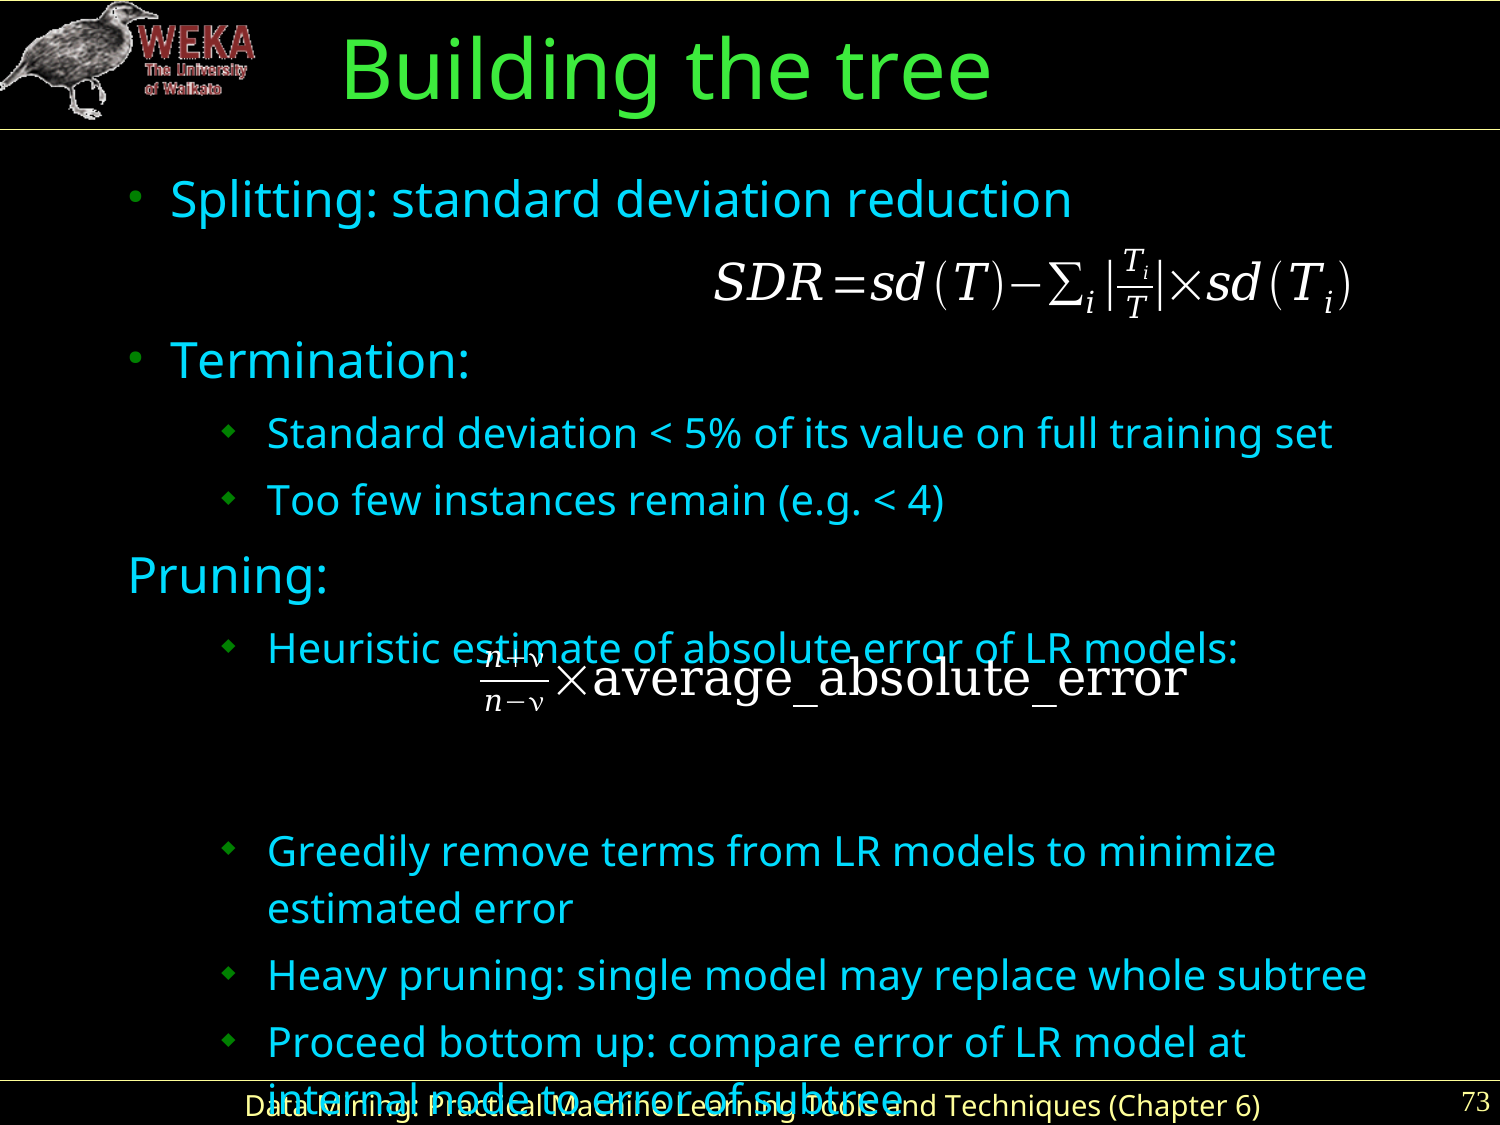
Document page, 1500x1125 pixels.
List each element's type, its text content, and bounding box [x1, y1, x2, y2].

chart [707, 243, 1359, 325]
list Splitting: standard deviation reduction Termination: Standard deviation < 5% of its value on full training set Too few instances remain (e.g. < 4) Pruning: Heuristic estimate of absolute error of LR models: Greedily remove terms from LR models to minimize estimated error Heavy pruning: single model may replace whole subtree Proceed bottom up: compare error of LR model at internal node to error of subtree [112, 156, 1388, 1104]
picture [0, 1, 266, 129]
title Building the tree [324, 0, 1500, 148]
chart [472, 640, 1194, 722]
